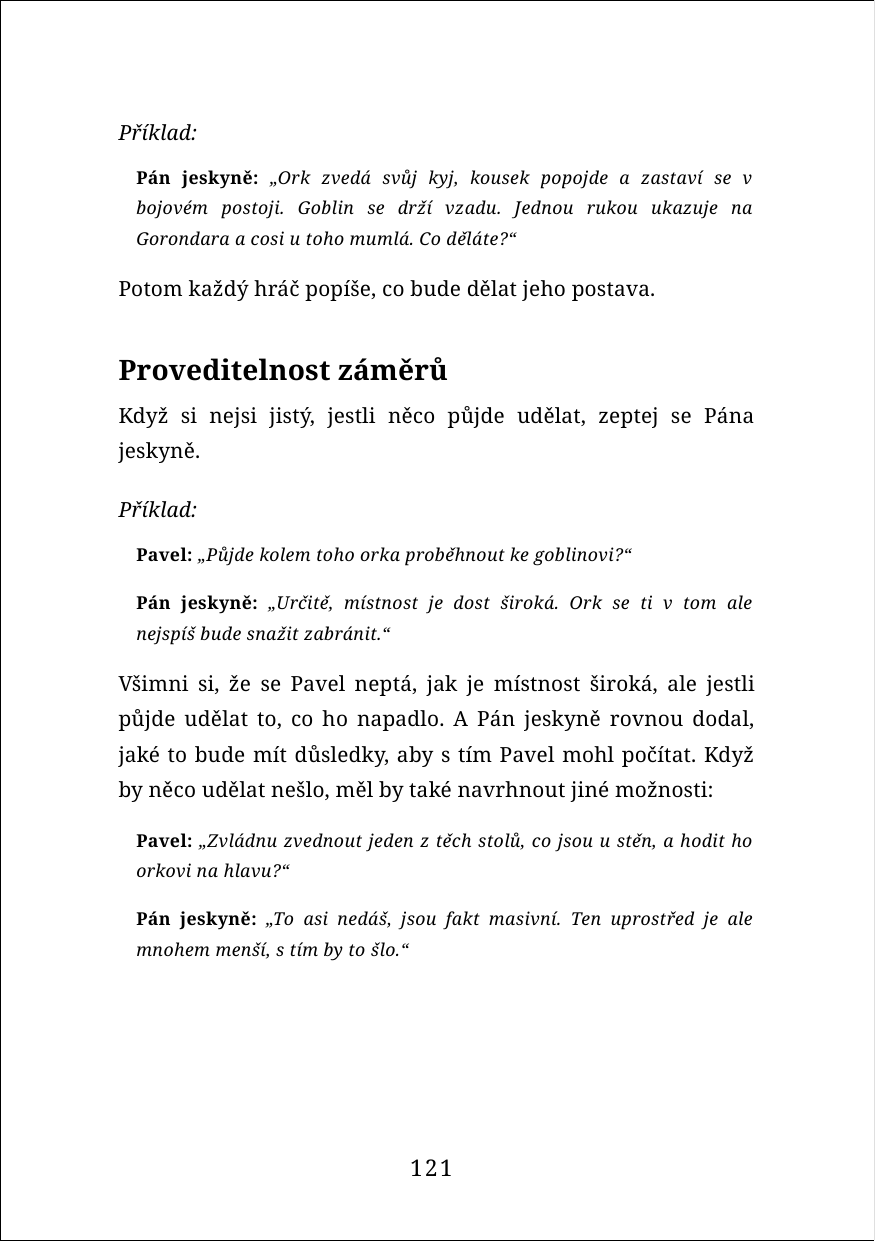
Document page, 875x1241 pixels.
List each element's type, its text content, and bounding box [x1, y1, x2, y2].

text Pán jeskyně: „To asi nedáš, jsou fakt masivní. Ten uprostřed je ale mnohem menší, s tím by to šlo.“ [136, 907, 756, 961]
text Pán jeskyně: „Ork zvedá svůj kyj, kousek popojde a zastaví se v bojovém postoji. Goblin se drží vzadu. Jednou rukou ukazuje na Gorondara a cosi u toho mumlá. Co děláte?“ [136, 166, 756, 250]
text Pavel: „Půjde kolem toho orka proběhnout ke goblinovi?“ [136, 543, 756, 567]
text Když si nejsi jistý, jestli něco půjde udělat, zeptej se Pána jeskyně. [118, 401, 756, 465]
text Všimni si, že se Pavel neptá, jak je místnost široká, ale jestli půjde udělat to, co ho napadlo. A Pán jeskyně rovnou dodal, jaké to bude mít důsledky, aby s tím Pavel mohl počítat. Když by něco udělat nešlo, měl by také navrhnout jiné možnosti: [118, 669, 756, 804]
text Pavel: „Zvládnu zvednout jeden z těch stolů, co jsou u stěn, a hodit ho orkovi na hlavu?“ [136, 829, 756, 883]
text Příklad: [118, 496, 756, 524]
text Potom každý hráč popíše, co bude dělat jeho postava. [118, 274, 756, 302]
text Příklad: [118, 118, 756, 147]
subtitle Proveditelnost záměrů [118, 351, 756, 389]
text Pán jeskyně: „Určitě, místnost je dost široká. Ork se ti v tom ale nejspíš bude snažit zabránit.“ [136, 591, 756, 645]
